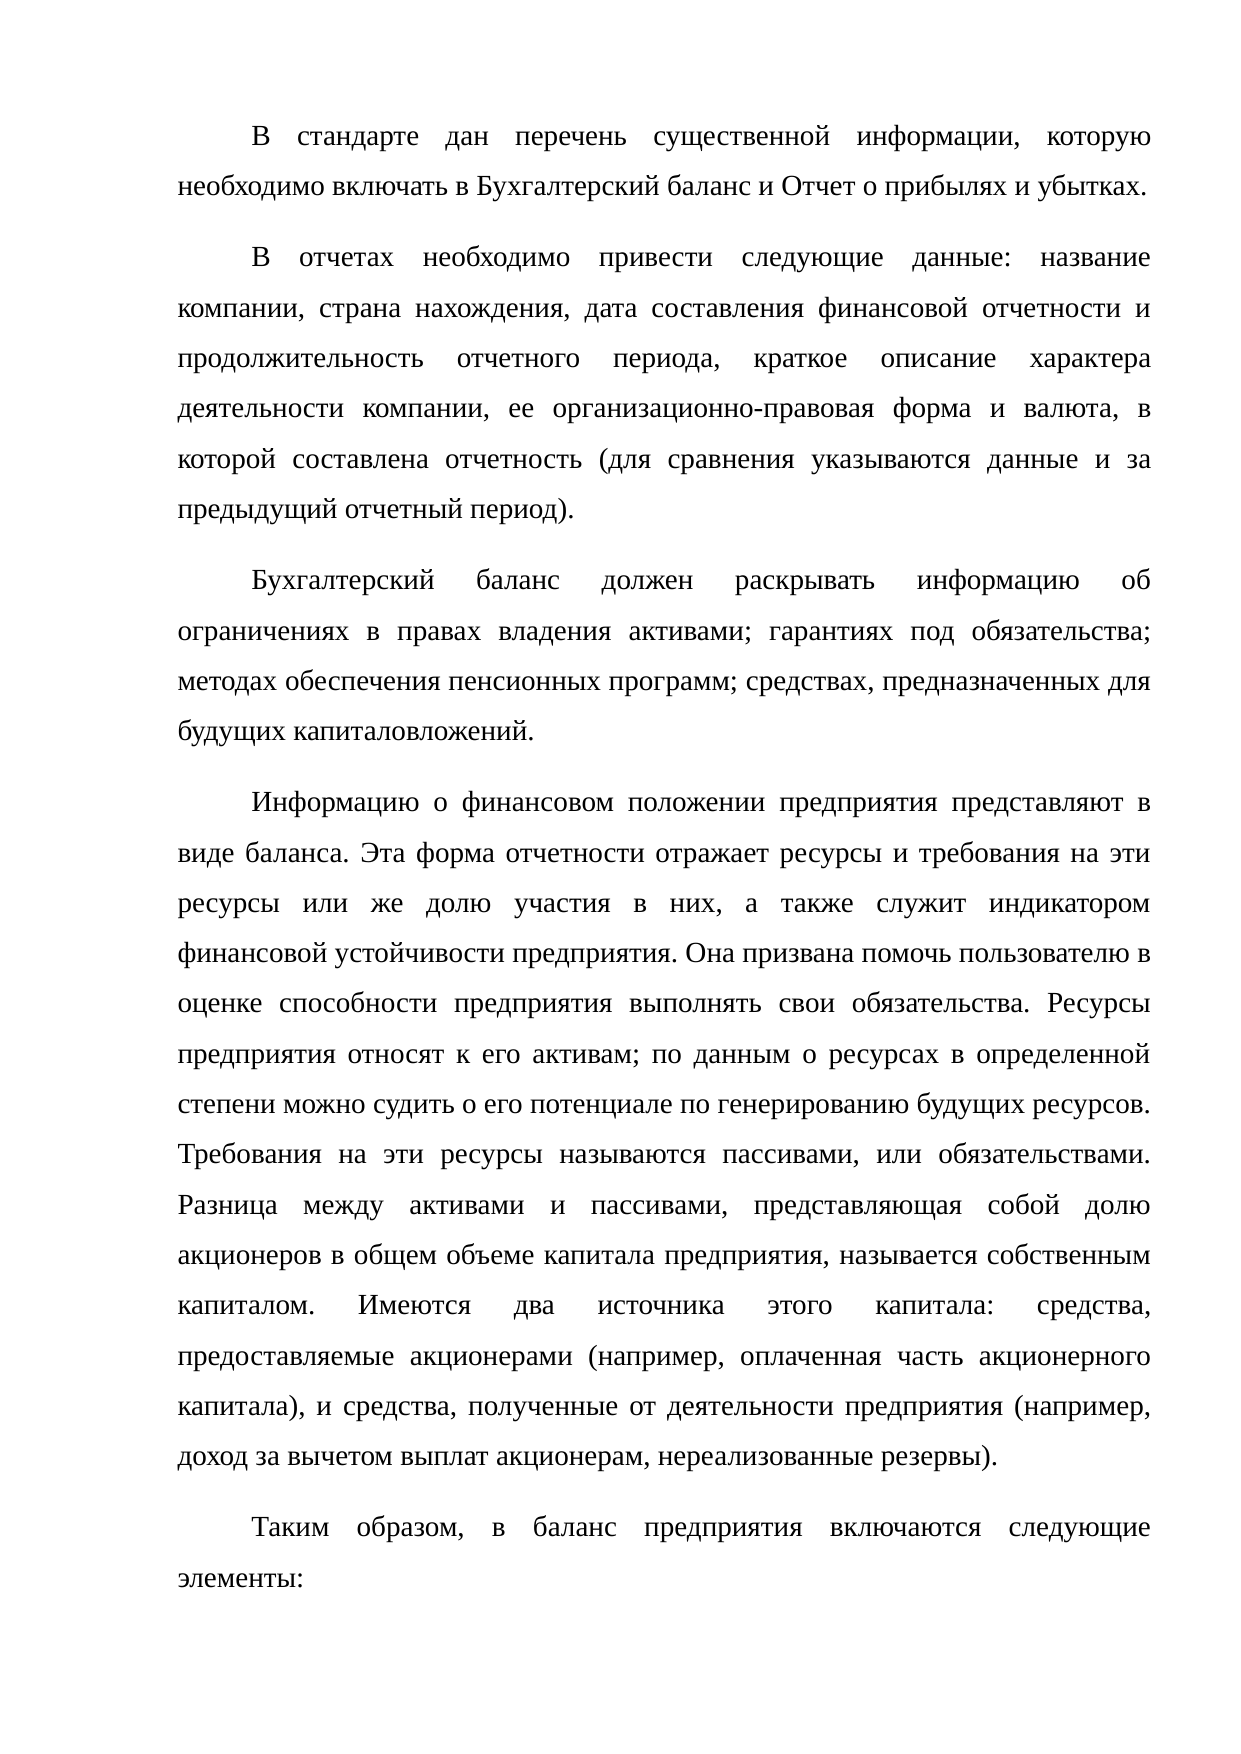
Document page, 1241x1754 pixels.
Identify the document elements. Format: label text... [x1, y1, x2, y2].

text Информацию о финансовом положении предприятия представляют в виде баланса. Эта форма отчетности отражает ресурсы и требования на эти ресурсы или же долю участия в них, а также служит индикатором финансовой устойчивости предприятия. Она призвана помочь пользователю в оценке способности предприятия выполнять свои обязательства. Ресурсы предприятия относят к его активам; по данным о ресурсах в определенной степени можно судить о его потенциале по генерированию будущих ресурсов. Требования на эти ресурсы называются пассивами, или обязательствами. Разница между активами и пассивами, представляющая собой долю акционеров в общем объеме капитала предприятия, называется собственным капиталом. Имеются два источника этого капитала: средства, предоставляемые акционерами (например, оплаченная часть акционерного капитала), и средства, полученные от деятельности предприятия (например, доход за вычетом выплат акционерам, нереализованные резервы). [177, 784, 1152, 1472]
text Таким образом, в баланс предприятия включаются следующие элементы: [177, 1509, 1152, 1593]
text Бухгалтерский баланс должен раскрывать информацию об ограничениях в правах владения активами; гарантиях под обязательства; методах обеспечения пенсионных программ; средствах, предназначенных для будущих капиталовложений. [177, 562, 1152, 747]
text В отчетах необходимо привести следующие данные: название компании, страна нахождения, дата составления финансовой отчетности и продолжительность отчетного периода, краткое описание характера деятельности компании, ее организационно-правовая форма и валюта, в которой составлена отчетность (для сравнения указываются данные и за предыдущий отчетный период). [177, 239, 1152, 525]
text В стандарте дан перечень существенной информации, которую необходимо включать в Бухгалтерский баланс и Отчет о прибылях и убытках. [177, 118, 1152, 202]
